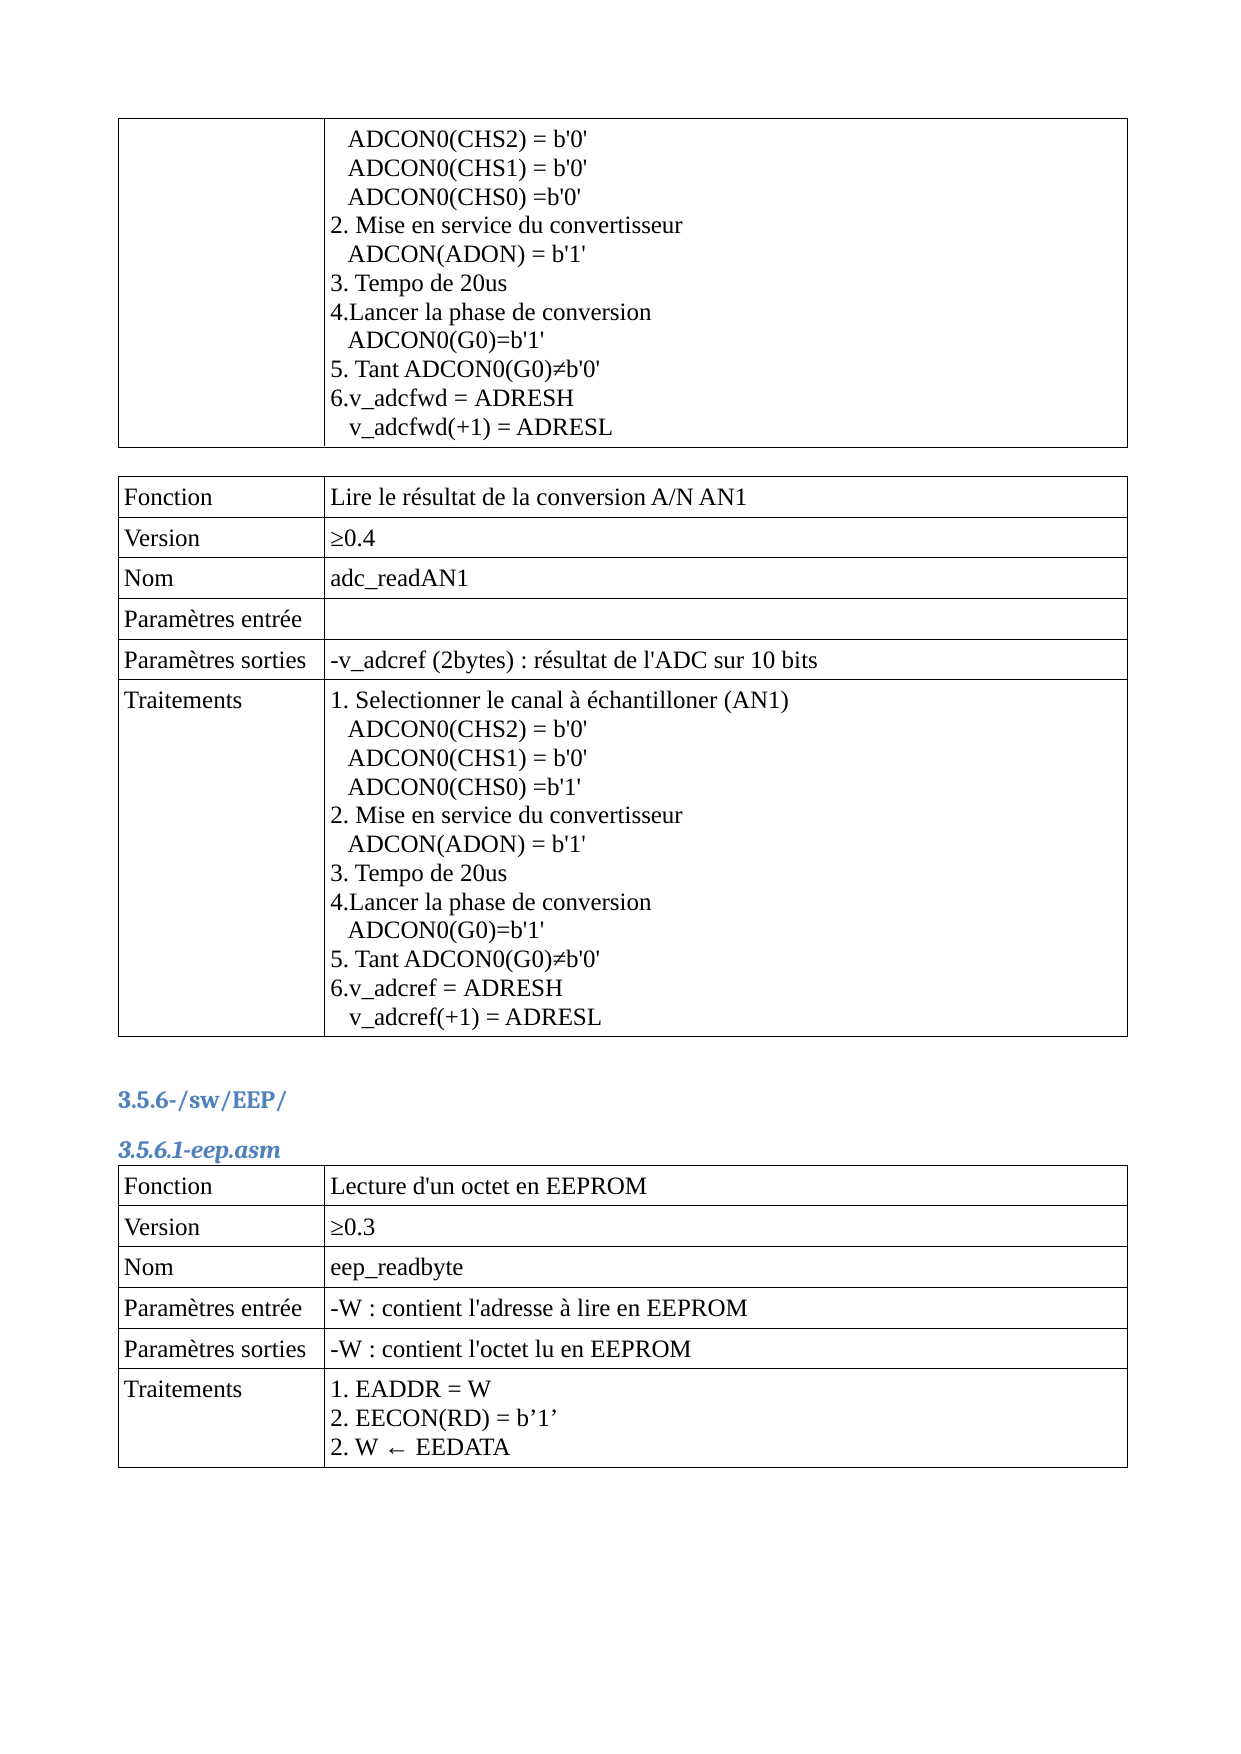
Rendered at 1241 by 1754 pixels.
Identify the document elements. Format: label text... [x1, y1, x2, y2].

table_header Fonction [119, 1166, 324, 1205]
table_header Fonction [119, 477, 324, 516]
subtitle 3.5.6-/sw/EEP/ [118, 1086, 1122, 1115]
table_header Lecture d'un octet en EEPROM [325, 1166, 1127, 1205]
table_cell Paramètres sorties [119, 1329, 324, 1368]
table_cell -W : contient l'octet lu en EEPROM [325, 1329, 1127, 1368]
table_cell Paramètres entrée [119, 599, 324, 638]
table_cell [325, 599, 1127, 638]
table_cell 1. Selectionner le canal à échantilloner (AN1) ADCON0(CHS2) = b'0' ADCON0(CHS1) = b'0' ADCON0(CHS0) =b'1' 2. Mise en service du convertisseur ADCON(ADON) = b'1' 3. Tempo de 20us 4.Lancer la phase de conversion ADCON0(G0)=b'1' 5. Tant ADCON0(G0)≠b'0' 6.v_adcref = ADRESH v_adcref(+1) = ADRESL [325, 680, 1127, 1036]
table_cell [119, 119, 324, 446]
subtitle 3.5.6.1-eep.asm [118, 1136, 1122, 1165]
table_header Lire le résultat de la conversion A/N AN1 [325, 477, 1127, 516]
table_cell ≥0.3 [325, 1206, 1127, 1246]
table_cell -W : contient l'adresse à lire en EEPROM [325, 1288, 1127, 1328]
table_cell Paramètres sorties [119, 640, 324, 679]
table_cell Traitements [119, 1369, 324, 1467]
table_cell Nom [119, 1247, 324, 1287]
table_cell ≥0.4 [325, 518, 1127, 557]
table_cell Traitements [119, 680, 324, 1036]
table_cell 1. EADDR = W 2. EECON(RD) = b’1’ 2. W ← EEDATA [325, 1369, 1127, 1467]
table_cell ADCON0(CHS2) = b'0' ADCON0(CHS1) = b'0' ADCON0(CHS0) =b'0' 2. Mise en service du convertisseur ADCON(ADON) = b'1' 3. Tempo de 20us 4.Lancer la phase de conversion ADCON0(G0)=b'1' 5. Tant ADCON0(G0)≠b'0' 6.v_adcfwd = ADRESH v_adcfwd(+1) = ADRESL [325, 119, 1127, 446]
table_cell adc_readAN1 [325, 558, 1127, 598]
table_cell eep_readbyte [325, 1247, 1127, 1287]
table_cell -v_adcref (2bytes) : résultat de l'ADC sur 10 bits [325, 640, 1127, 679]
table_cell Nom [119, 558, 324, 598]
table_cell Paramètres entrée [119, 1288, 324, 1328]
table_cell Version [119, 1206, 324, 1246]
table_cell Version [119, 518, 324, 557]
